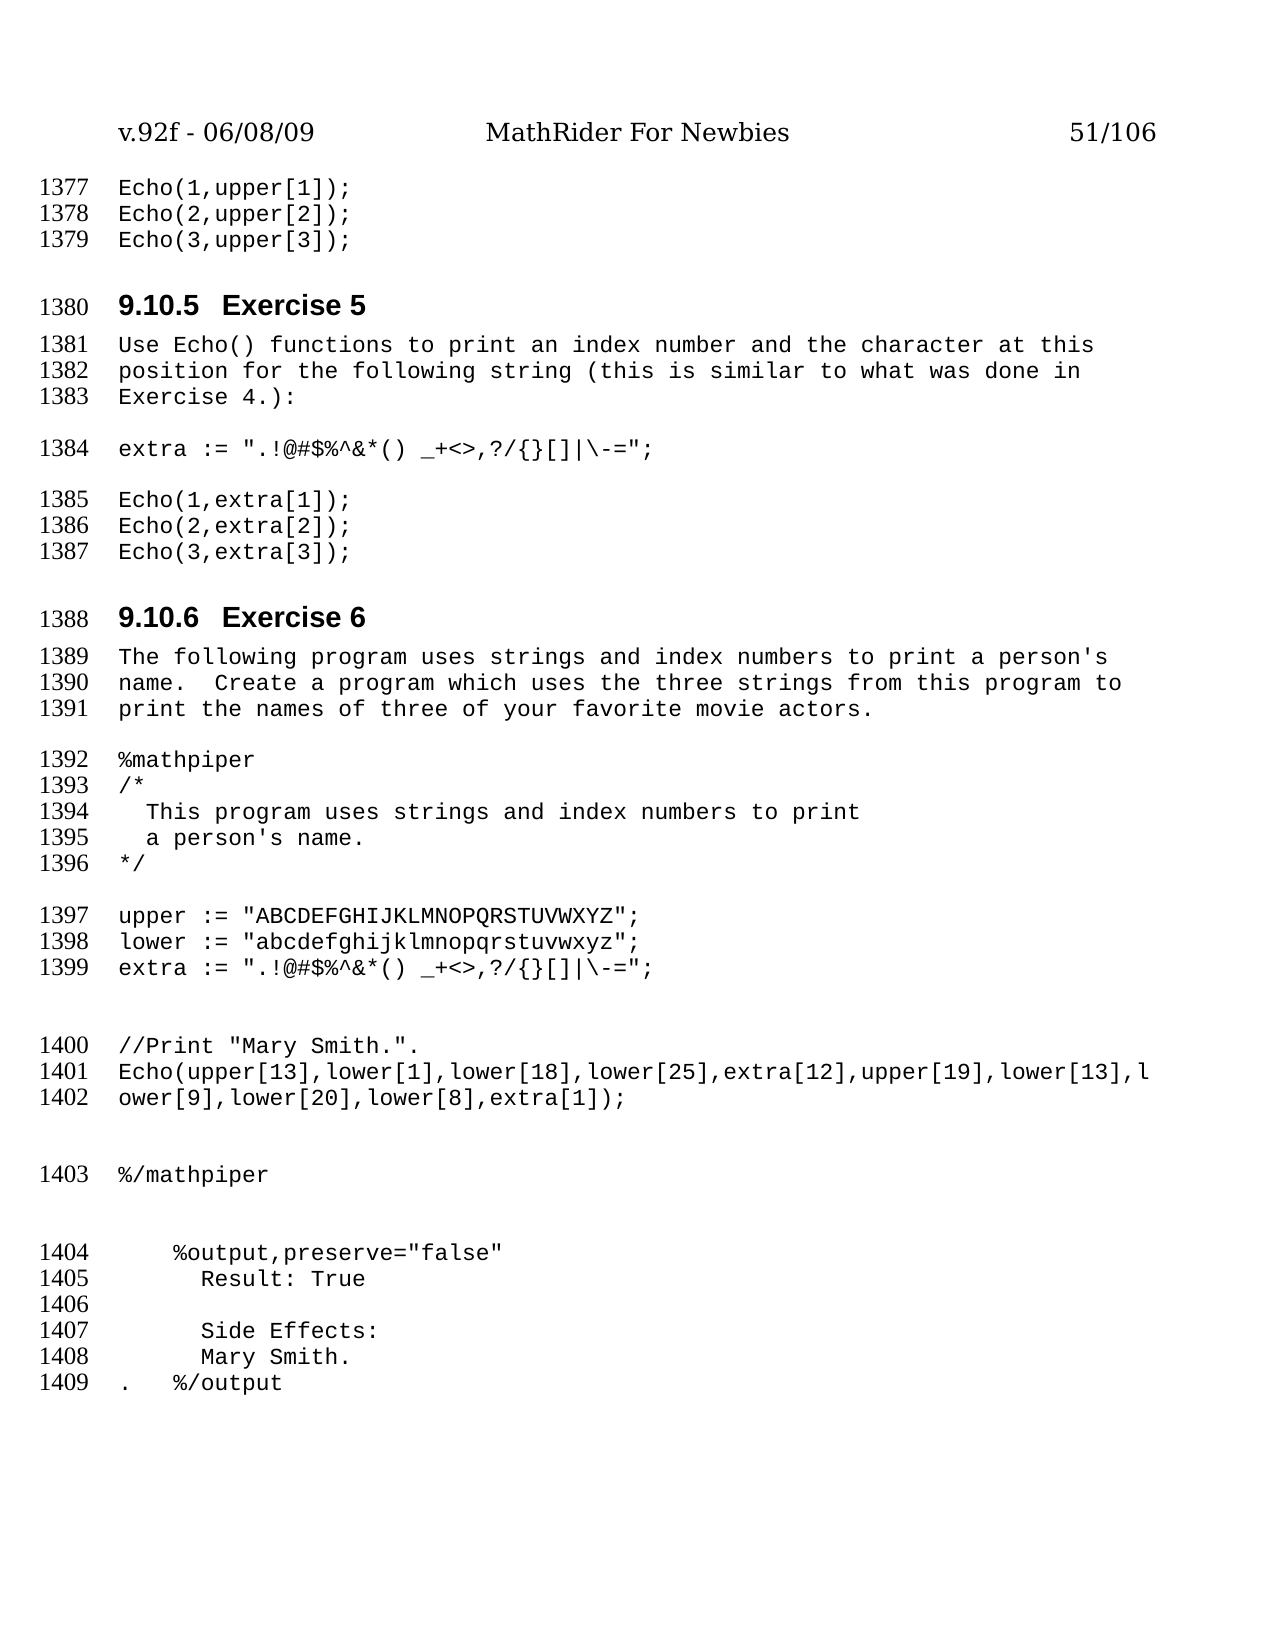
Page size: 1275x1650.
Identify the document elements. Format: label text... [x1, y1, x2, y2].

text . %/output [118, 1371, 1157, 1397]
text Result: True [118, 1268, 1157, 1293]
text //Print "Mary Smith.". [118, 1034, 1157, 1060]
text lower := "abcdefghijklmnopqrstuvwxyz"; [118, 930, 1157, 956]
text This program uses strings and index numbers to print [118, 801, 1157, 827]
text %mathpiper [118, 749, 1157, 775]
subtitle Exercise 6 [118, 599, 1157, 633]
text extra := ".!@#$%^&*() _+<>,?/{}[]|\-="; [118, 437, 1157, 463]
text Echo(1,upper[1]); [118, 177, 1157, 203]
text a person's name. [118, 827, 1157, 853]
text %/mathpiper [118, 1164, 1157, 1190]
text Use Echo() functions to print an index number and the character at this position for the following string (this is similar to what was done in Exercise 4.): [118, 333, 1157, 411]
text /* [118, 775, 1157, 801]
text The following program uses strings and index numbers to print a person's name. Create a program which uses the three strings from this program to print the names of three of your favorite movie actors. [118, 645, 1157, 723]
text extra := ".!@#$%^&*() _+<>,?/{}[]|\-="; [118, 956, 1157, 982]
text %output,preserve="false" [118, 1242, 1157, 1268]
text Echo(2,upper[2]); [118, 203, 1157, 229]
text upper := "ABCDEFGHIJKLMNOPQRSTUVWXYZ"; [118, 904, 1157, 930]
text Echo(3,upper[3]); [118, 229, 1157, 254]
text */ [118, 853, 1157, 878]
text Side Effects: [118, 1319, 1157, 1345]
text Echo(1,extra[1]); [118, 489, 1157, 515]
subtitle Exercise 5 [118, 288, 1157, 321]
text Echo(upper[13],lower[1],lower[18],lower[25],extra[12],upper[19],lower[13],lower[9],lower[20],lower[8],extra[1]); [118, 1060, 1157, 1112]
text Echo(2,extra[2]); [118, 515, 1157, 541]
text Echo(3,extra[3]); [118, 541, 1157, 567]
text Mary Smith. [118, 1345, 1157, 1371]
